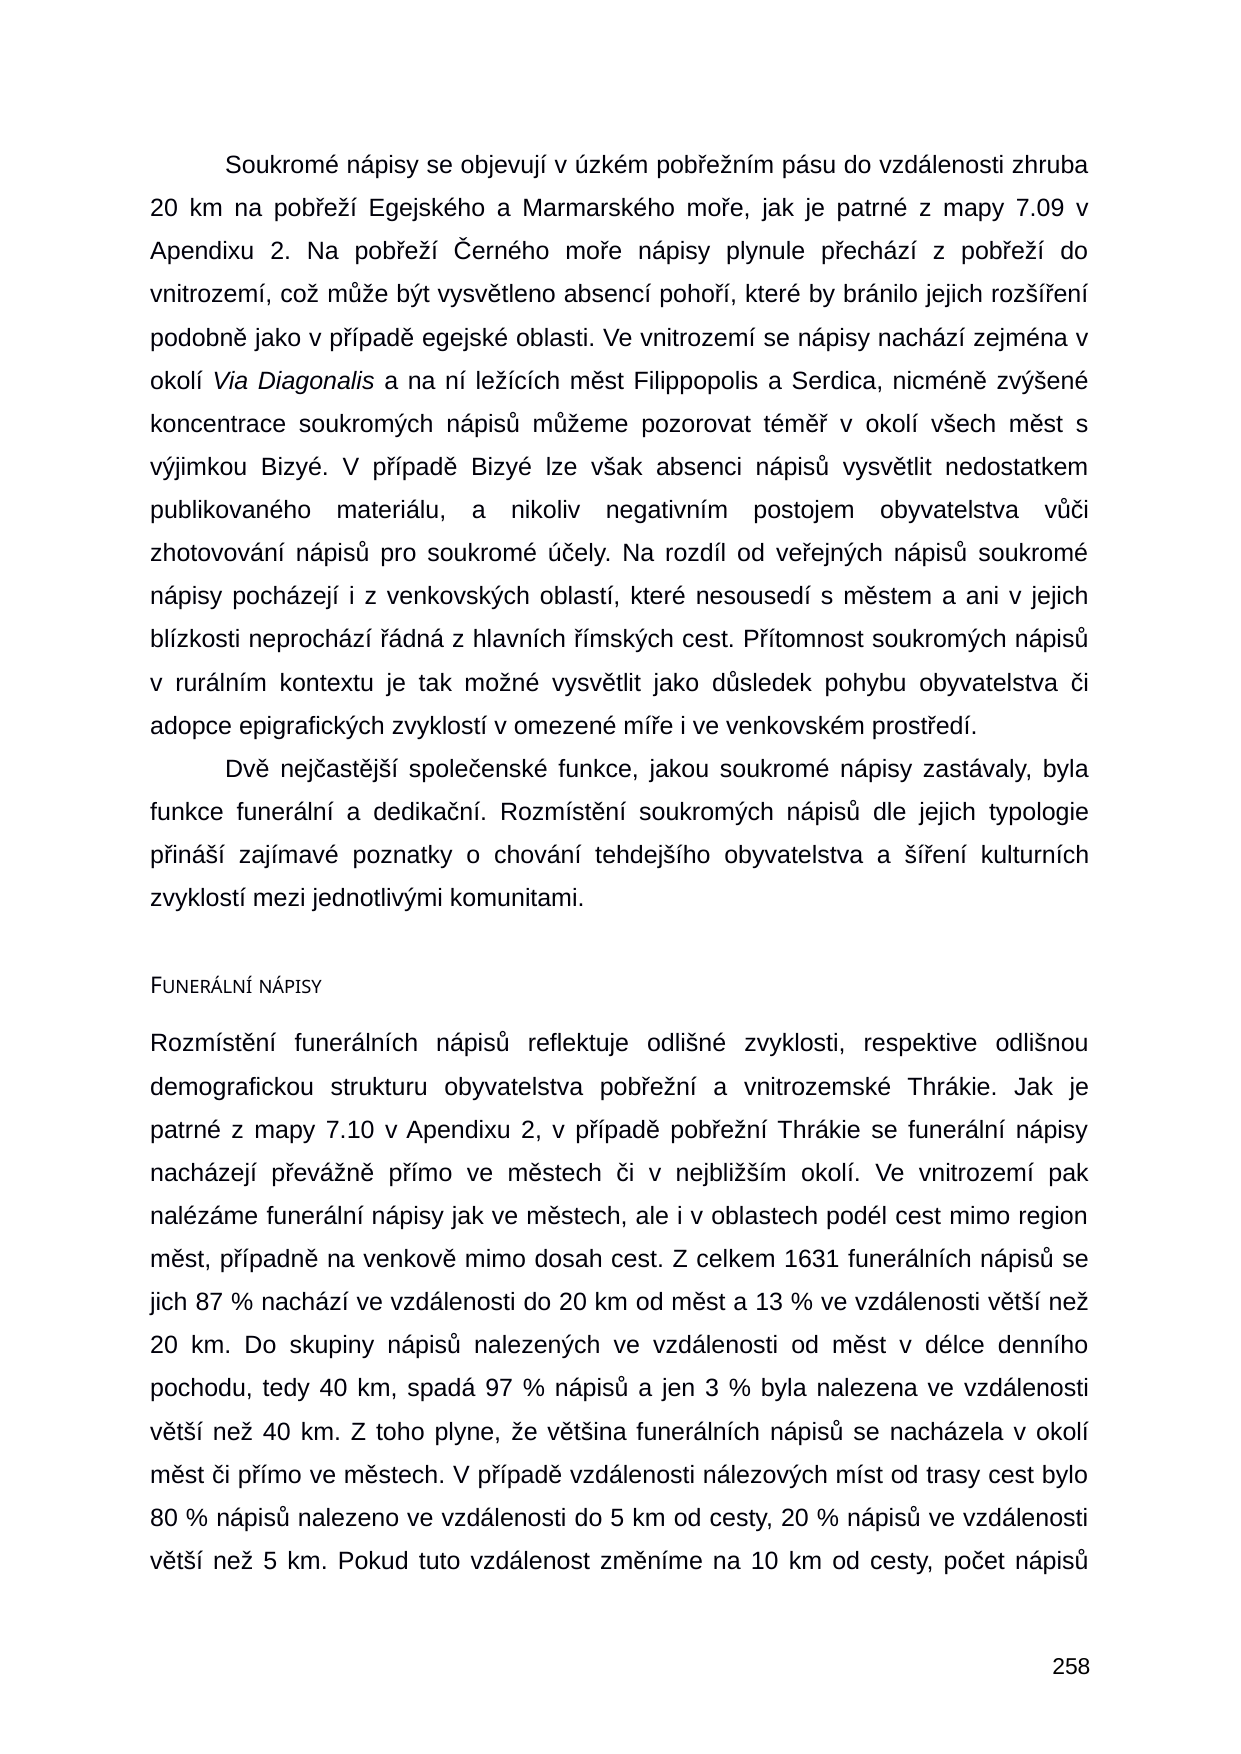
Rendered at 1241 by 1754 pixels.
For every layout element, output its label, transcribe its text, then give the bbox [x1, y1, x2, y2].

subtitle Funerální nápisy [150, 969, 1090, 1000]
text Rozmístění funerálních nápisů reflektuje odlišné zvyklosti, respektive odlišnou demografickou strukturu obyvatelstva pobřežní a vnitrozemské Thrákie. Jak je patrné z mapy 7.10 v Apendixu 2, v případě pobřežní Thrákie se funerální nápisy nacházejí převážně přímo ve městech či v nejbližším okolí. Ve vnitrozemí pak nalézáme funerální nápisy jak ve městech, ale i v oblastech podél cest mimo region měst, případně na venkově mimo dosah cest. Z celkem 1631 funerálních nápisů se jich 87 % nachází ve vzdálenosti do 20 km od měst a 13 % ve vzdálenosti větší než 20 km. Do skupiny nápisů nalezených ve vzdálenosti od měst v délce denního pochodu, tedy 40 km, spadá 97 % nápisů a jen 3 % byla nalezena ve vzdálenosti větší než 40 km. Z toho plyne, že většina funerálních nápisů se nacházela v okolí měst či přímo ve městech. V případě vzdálenosti nálezových míst od trasy cest bylo 80 % nápisů nalezeno ve vzdálenosti do 5 km od cesty, 20 % nápisů ve vzdálenosti větší než 5 km. Pokud tuto vzdálenost změníme na 10 km od cesty, počet nápisů [150, 1028, 1090, 1574]
text Soukromé nápisy se objevují v úzkém pobřežním pásu do vzdálenosti zhruba 20 km na pobřeží Egejského a Marmarského moře, jak je patrné z mapy 7.09 v Apendixu 2. Na pobřeží Černého moře nápisy plynule přechází z pobřeží do vnitrozemí, což může být vysvětleno absencí pohoří, které by bránilo jejich rozšíření podobně jako v případě egejské oblasti. Ve vnitrozemí se nápisy nachází zejména v okolí Via Diagonalis a na ní ležících měst Filippopolis a Serdica, nicméně zvýšené koncentrace soukromých nápisů můžeme pozorovat téměř v okolí všech měst s výjimkou Bizyé. V případě Bizyé lze však absenci nápisů vysvětlit nedostatkem publikovaného materiálu, a nikoliv negativním postojem obyvatelstva vůči zhotovování nápisů pro soukromé účely. Na rozdíl od veřejných nápisů soukromé nápisy pocházejí i z venkovských oblastí, které nesousedí s městem a ani v jejich blízkosti neprochází řádná z hlavních římských cest. Přítomnost soukromých nápisů v rurálním kontextu je tak možné vysvětlit jako důsledek pohybu obyvatelstva či adopce epigrafických zvyklostí v omezené míře i ve venkovském prostředí. [150, 150, 1090, 739]
text Dvě nejčastější společenské funkce, jakou soukromé nápisy zastávaly, byla funkce funerální a dedikační. Rozmístění soukromých nápisů dle jejich typologie přináší zajímavé poznatky o chování tehdejšího obyvatelstva a šíření kulturních zvyklostí mezi jednotlivými komunitami. [150, 754, 1090, 912]
